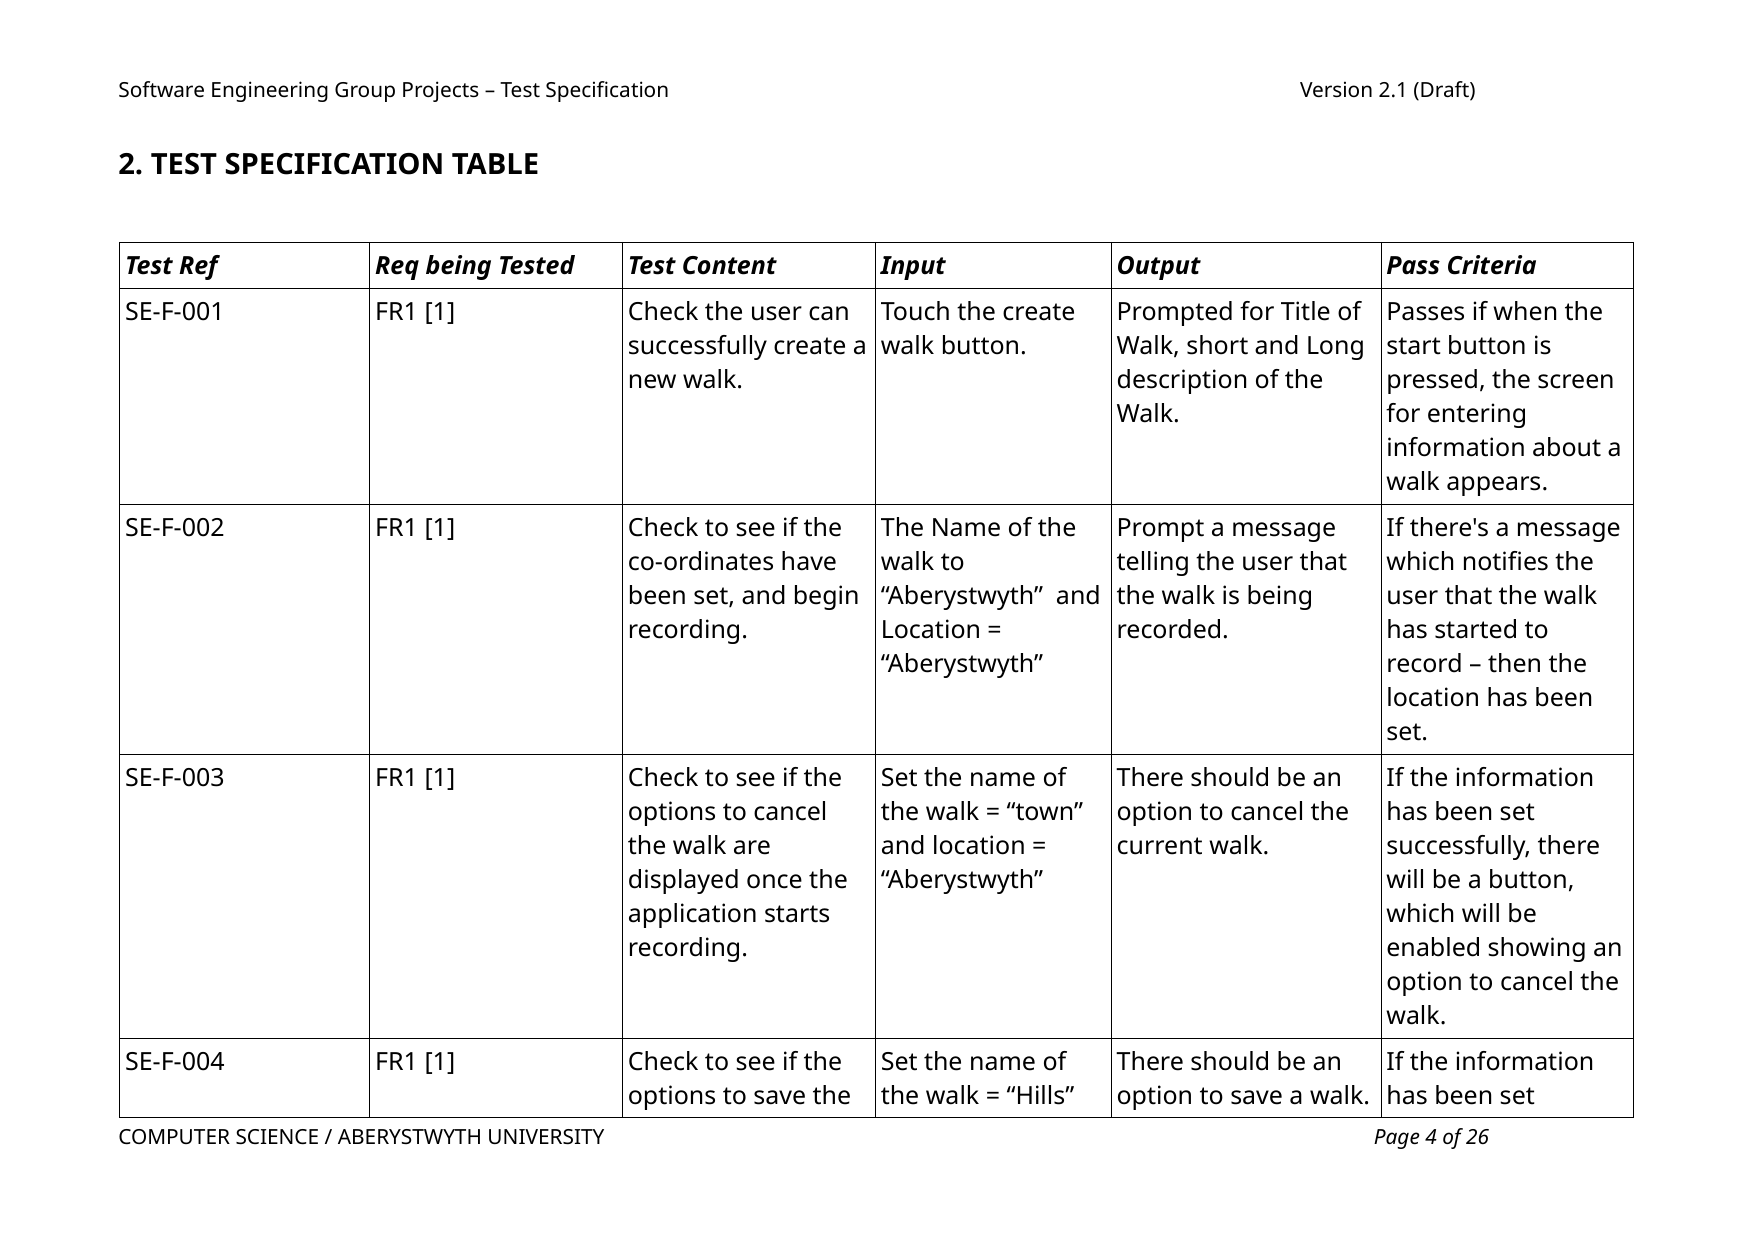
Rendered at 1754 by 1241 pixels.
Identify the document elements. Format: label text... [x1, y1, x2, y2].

table_cell Touch the create walk button. [876, 289, 1111, 503]
table_cell SE-F-003 [120, 755, 369, 1037]
table_cell Check to see if the options to save the [623, 1039, 875, 1117]
table_cell SE-F-001 [120, 289, 369, 503]
table_cell SE-F-002 [120, 505, 369, 753]
table_cell If there's a message which notifies the user that the walk has started to record – then the location has been set. [1382, 505, 1633, 753]
table_cell There should be an option to save a walk. [1112, 1039, 1381, 1117]
table_cell Set the name of the walk = “Hills” [876, 1039, 1111, 1117]
table_header Input [876, 243, 1111, 287]
table_cell There should be an option to cancel the current walk. [1112, 755, 1381, 1037]
table_cell The Name of the walk to “Aberystwyth” and Location = “Aberystwyth” [876, 505, 1111, 753]
table_cell If the information has been set [1382, 1039, 1633, 1117]
table_cell FR1 [1] [370, 289, 622, 503]
table_cell Check to see if the co-ordinates have been set, and begin recording. [623, 505, 875, 753]
table_cell Prompt a message telling the user that the walk is being recorded. [1112, 505, 1381, 753]
table_header Test Content [623, 243, 875, 287]
table_cell Passes if when the start button is pressed, the screen for entering information about a walk appears. [1382, 289, 1633, 503]
table_cell SE-F-004 [120, 1039, 369, 1117]
table_header Output [1112, 243, 1381, 287]
table_header Pass Criteria [1382, 243, 1633, 287]
subtitle 2. TEST SPECIFICATION TABLE [118, 143, 1636, 183]
table_cell Set the name of the walk = “town” and location = “Aberystwyth” [876, 755, 1111, 1037]
table_header Test Ref [120, 243, 369, 287]
table_cell FR1 [1] [370, 755, 622, 1037]
table_cell Check the user can successfully create a new walk. [623, 289, 875, 503]
table_cell FR1 [1] [370, 505, 622, 753]
table_cell Prompted for Title of Walk, short and Long description of the Walk. [1112, 289, 1381, 503]
table_cell If the information has been set successfully, there will be a button, which will be enabled showing an option to cancel the walk. [1382, 755, 1633, 1037]
table_cell Check to see if the options to cancel the walk are displayed once the application starts recording. [623, 755, 875, 1037]
table_header Req being Tested [370, 243, 622, 287]
table_cell FR1 [1] [370, 1039, 622, 1117]
